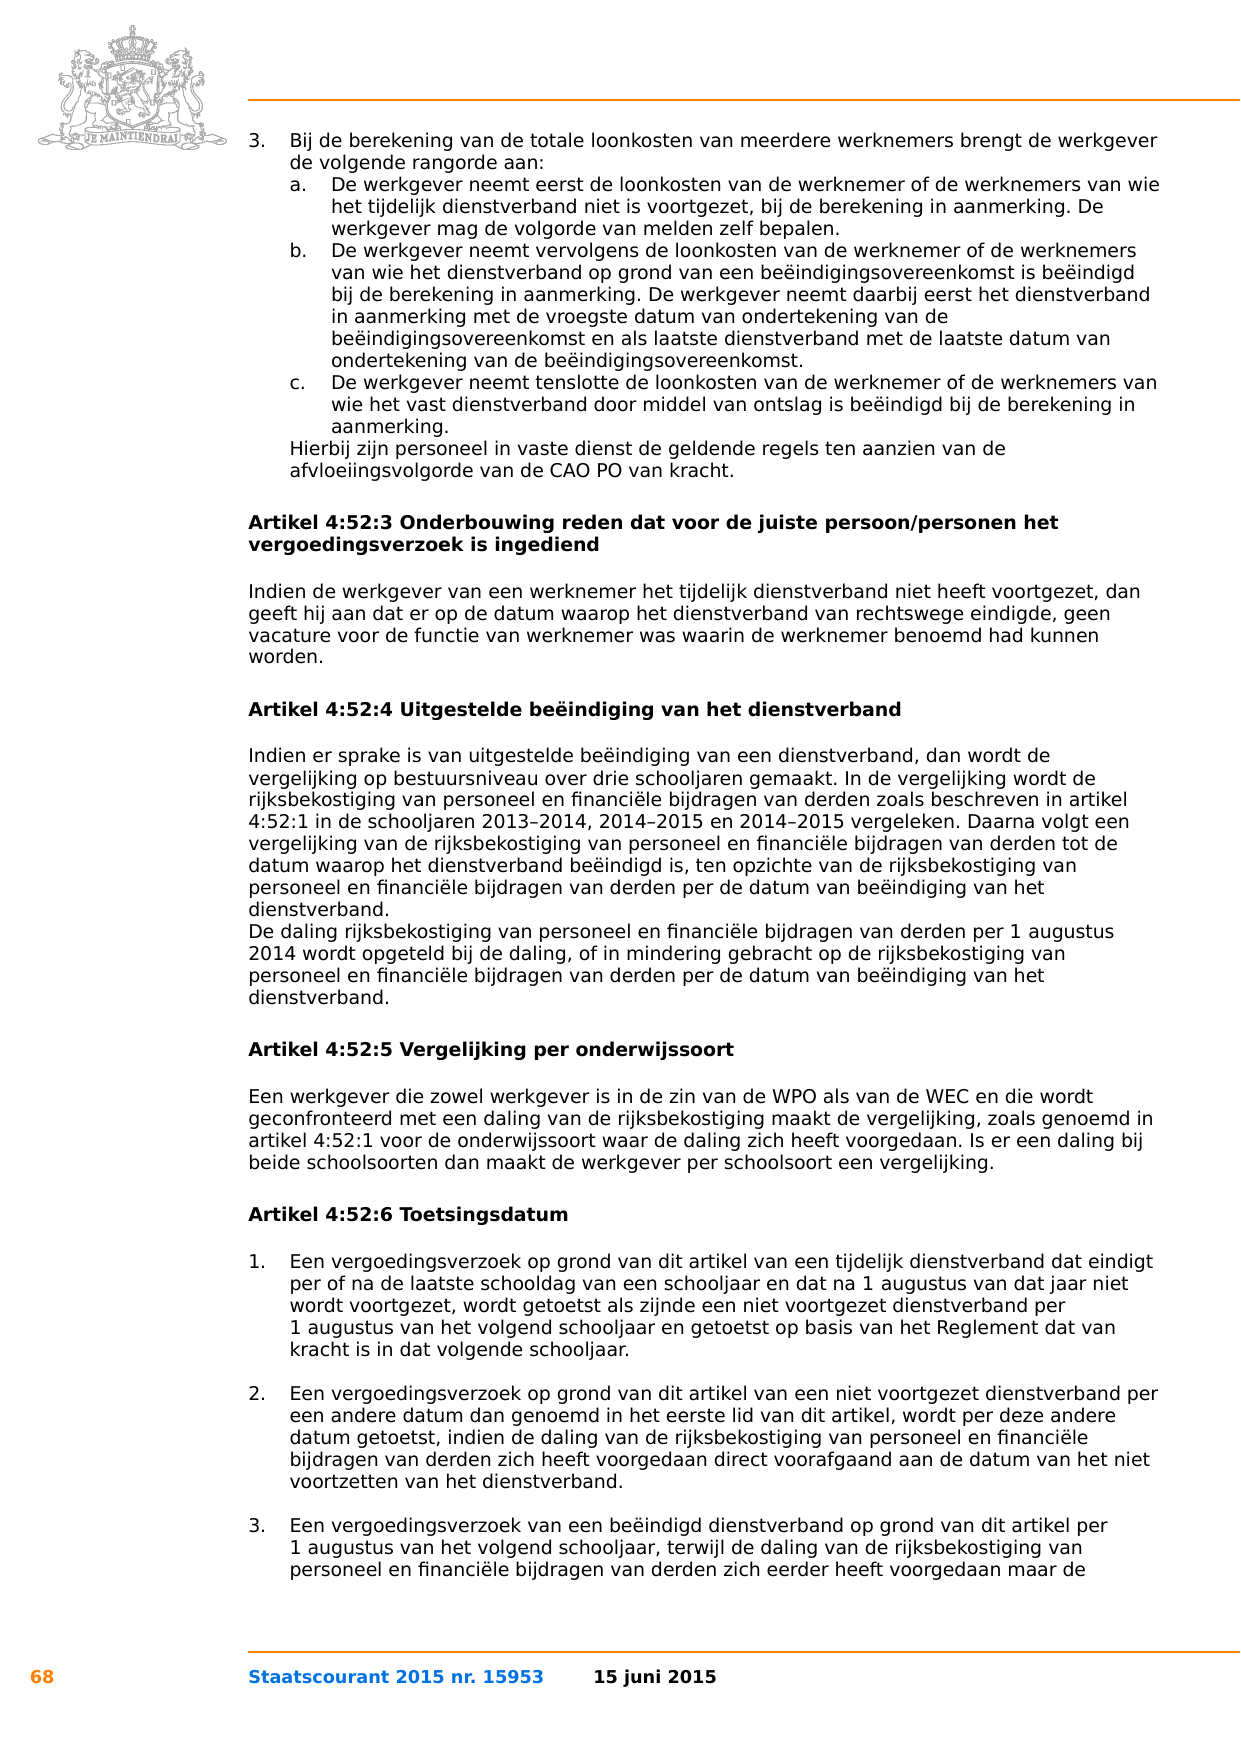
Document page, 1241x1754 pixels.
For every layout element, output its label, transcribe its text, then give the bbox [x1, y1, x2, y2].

text Indien de werkgever van een werknemer het tijdelijk dienstverband niet heeft voortgezet, dan geeft hij aan dat er op de datum waarop het dienstverband van rechtswege eindigde, geen vacature voor de functie van werknemer was waarin de werknemer benoemd had kunnen worden. [248, 581, 1163, 668]
subtitle Artikel 4:52:3 Onderbouwing reden dat voor de juiste persoon/personen het vergoedingsverzoek is ingediend [248, 512, 1163, 556]
subtitle Artikel 4:52:5 Vergelijking per onderwijssoort [248, 1039, 1163, 1061]
text Indien er sprake is van uitgestelde beëindiging van een dienstverband, dan wordt de vergelijking op bestuursniveau over drie schooljaren gemaakt. In de vergelijking wordt de rijksbekostiging van personeel en financiële bijdragen van derden zoals beschreven in artikel 4:52:1 in de schooljaren 2013–2014, 2014–2015 en 2014–2015 vergeleken. Daarna volgt een vergelijking van de rijksbekostiging van personeel en financiële bijdragen van derden tot de datum waarop het dienstverband beëindigd is, ten opzichte van de rijksbekostiging van personeel en financiële bijdragen van derden per de datum van beëindiging van het dienstverband. [248, 745, 1163, 921]
text c. De werkgever neemt tenslotte de loonkosten van de werknemer of de werknemers van wie het vast dienstverband door middel van ontslag is beëindigd bij de berekening in aanmerking. [289, 372, 1163, 438]
text 3. Bij de berekening van de totale loonkosten van meerdere werknemers brengt de werkgever de volgende rangorde aan: [248, 130, 1163, 174]
text Een werkgever die zowel werkgever is in de zin van de WPO als van de WEC en die wordt geconfronteerd met een daling van de rijksbekostiging maakt de vergelijking, zoals genoemd in artikel 4:52:1 voor de onderwijssoort waar de daling zich heeft voorgedaan. Is er een daling bij beide schoolsoorten dan maakt de werkgever per schoolsoort een vergelijking. [248, 1086, 1163, 1174]
text De daling rijksbekostiging van personeel en financiële bijdragen van derden per 1 augustus 2014 wordt opgeteld bij de daling, of in mindering gebracht op de rijksbekostiging van personeel en financiële bijdragen van derden per de datum van beëindiging van het dienstverband. [248, 921, 1163, 1009]
text 2. Een vergoedingsverzoek op grond van dit artikel van een niet voortgezet dienstverband per een andere datum dan genoemd in het eerste lid van dit artikel, wordt per deze andere datum getoetst, indien de daling van de rijksbekostiging van personeel en financiële bijdragen van derden zich heeft voorgedaan direct voorafgaand aan de datum van het niet voortzetten van het dienstverband. [248, 1383, 1163, 1493]
text b. De werkgever neemt vervolgens de loonkosten van de werknemer of de werknemers van wie het dienstverband op grond van een beëindigingsovereenkomst is beëindigd bij de berekening in aanmerking. De werkgever neemt daarbij eerst het dienstverband in aanmerking met de vroegste datum van ondertekening van de beëindigingsovereenkomst en als laatste dienstverband met de laatste datum van ondertekening van de beëindigingsovereenkomst. [289, 240, 1163, 372]
text Hierbij zijn personeel in vaste dienst de geldende regels ten aanzien van de afvloeiingsvolgorde van de CAO PO van kracht. [289, 438, 1163, 482]
subtitle Artikel 4:52:4 Uitgestelde beëindiging van het dienstverband [248, 698, 1163, 720]
text 1. Een vergoedingsverzoek op grond van dit artikel van een tijdelijk dienstverband dat eindigt per of na de laatste schooldag van een schooljaar en dat na 1 augustus van dat jaar niet wordt voortgezet, wordt getoetst als zijnde een niet voortgezet dienstverband per 1 augustus van het volgend schooljaar en getoetst op basis van het Reglement dat van kracht is in dat volgende schooljaar. [248, 1251, 1163, 1361]
picture [38, 25, 227, 150]
text a. De werkgever neemt eerst de loonkosten van de werknemer of de werknemers van wie het tijdelijk dienstverband niet is voortgezet, bij de berekening in aanmerking. De werkgever mag de volgorde van melden zelf bepalen. [289, 174, 1163, 240]
subtitle Artikel 4:52:6 Toetsingsdatum [248, 1204, 1163, 1226]
text 3. Een vergoedingsverzoek van een beëindigd dienstverband op grond van dit artikel per 1 augustus van het volgend schooljaar, terwijl de daling van de rijksbekostiging van personeel en financiële bijdragen van derden zich eerder heeft voorgedaan maar de [248, 1514, 1163, 1581]
